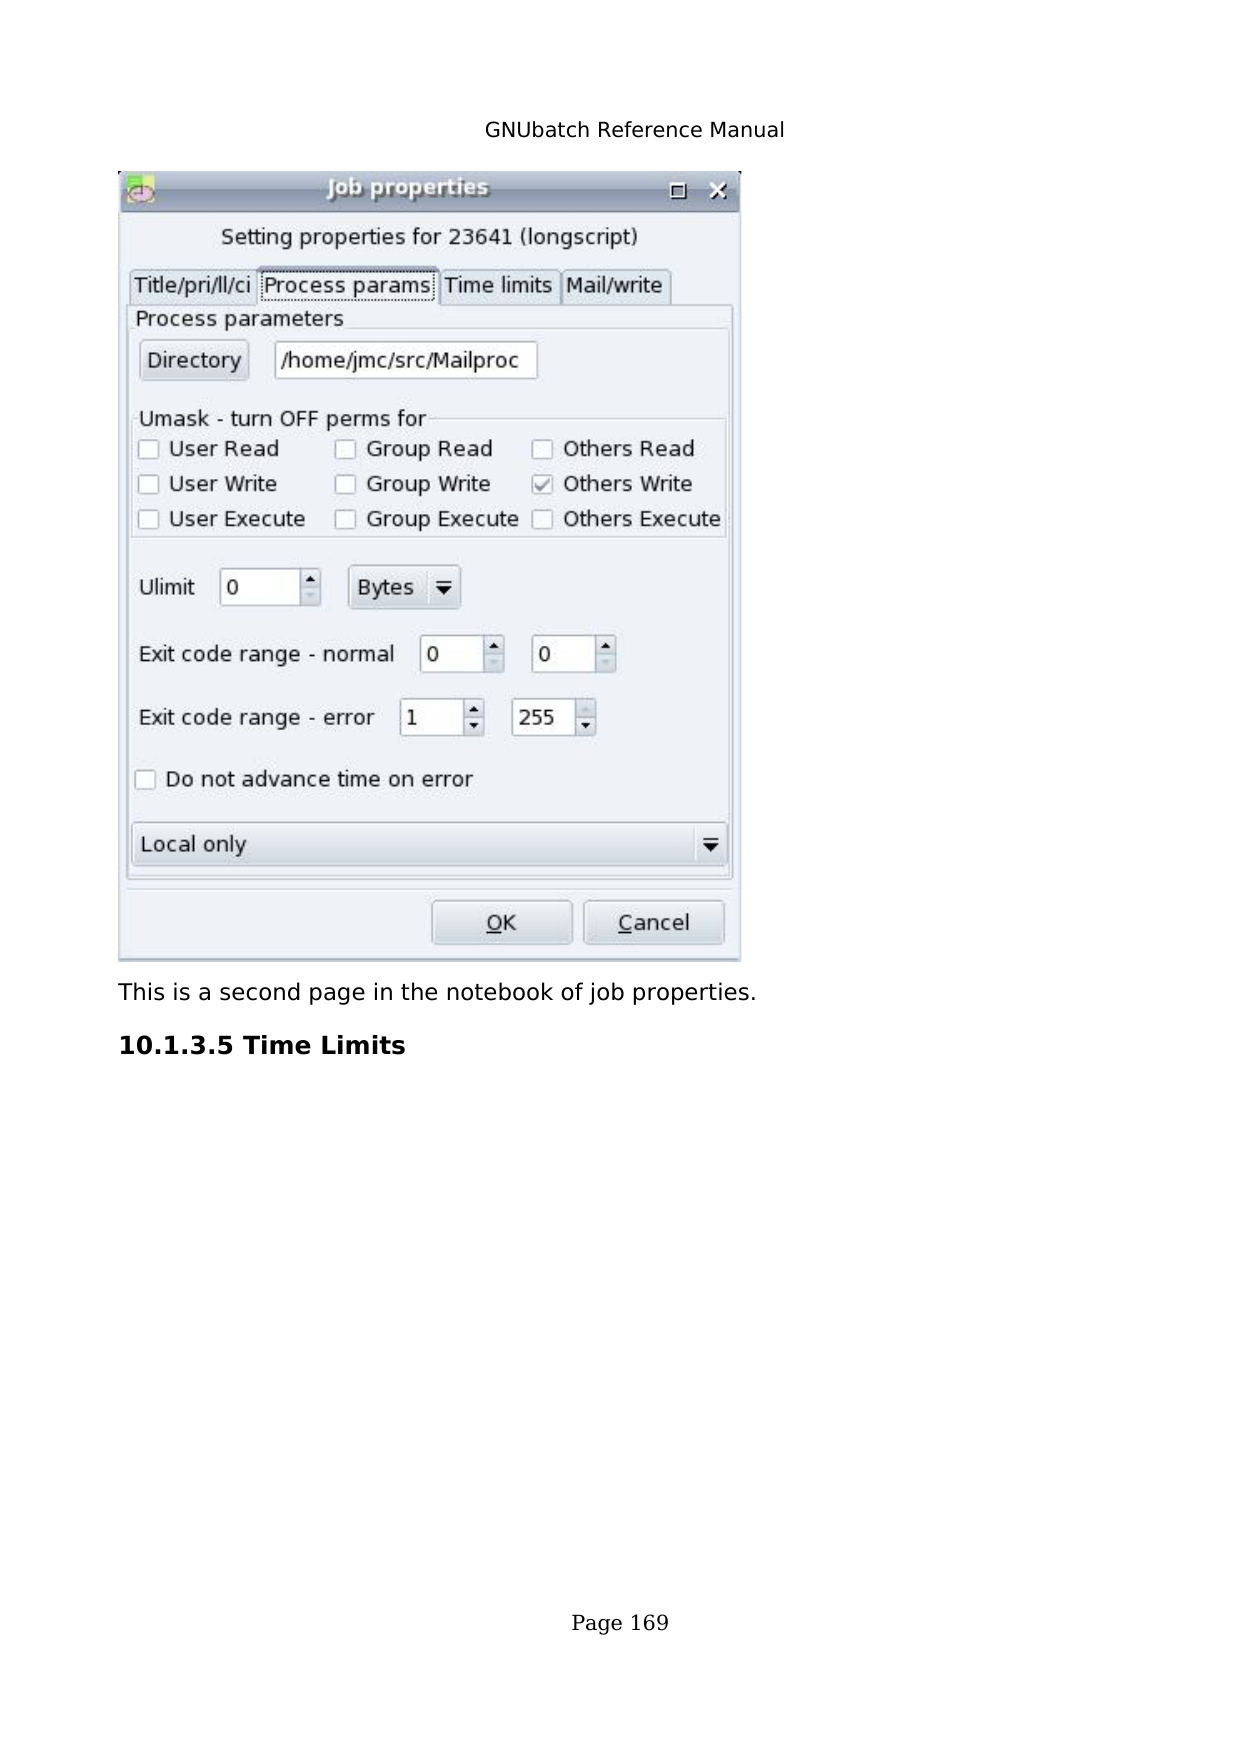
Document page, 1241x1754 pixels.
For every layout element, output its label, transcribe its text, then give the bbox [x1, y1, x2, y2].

picture [118, 171, 742, 962]
subtitle Time Limits [118, 1031, 1122, 1061]
text This is a second page in the notebook of job properties. [118, 977, 1122, 1006]
